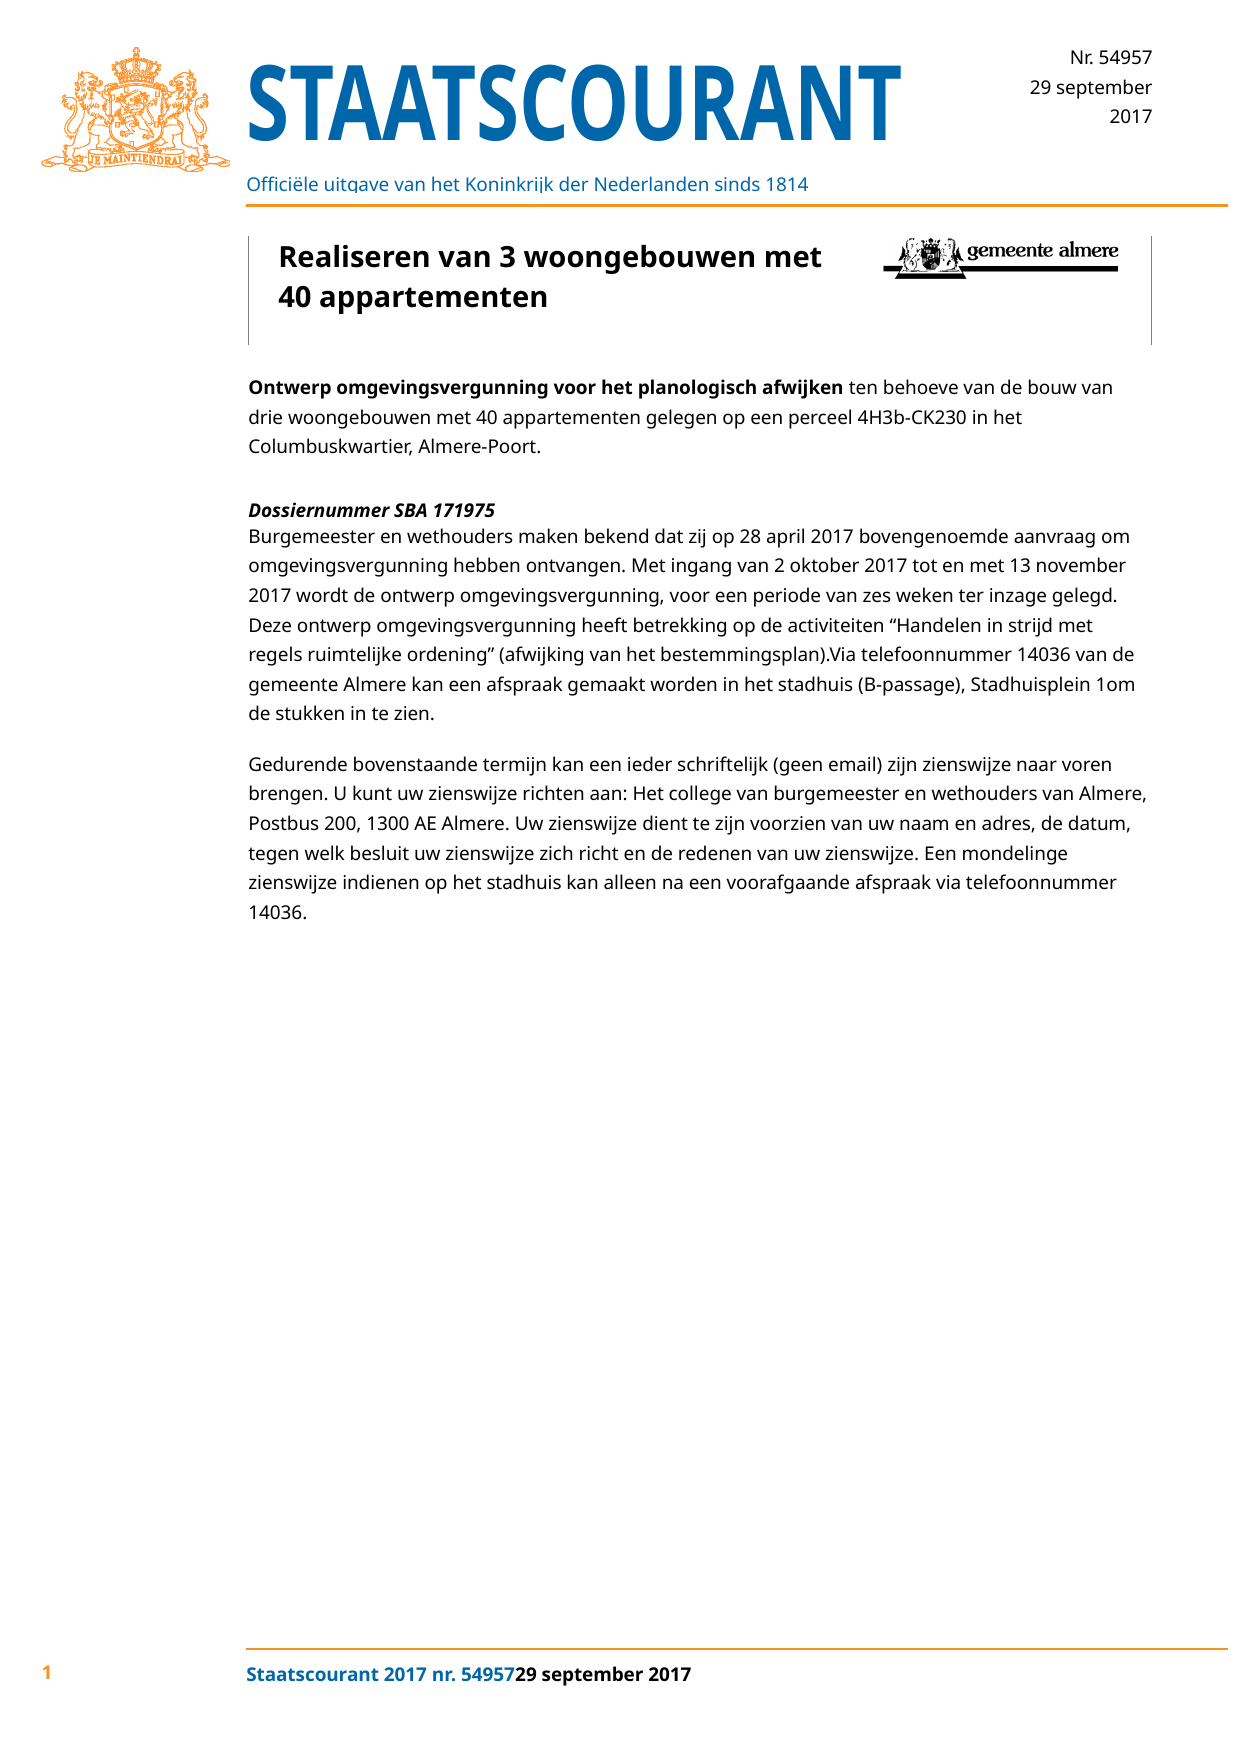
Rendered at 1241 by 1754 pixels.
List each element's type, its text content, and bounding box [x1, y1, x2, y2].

text Gedurende bovenstaande termijn kan een ieder schriftelijk (geen email) zijn zienswijze naar voren brengen. U kunt uw zienswijze richten aan: Het college van burgemeester en wethouders van Almere, Postbus 200, 1300 AE Almere. Uw zienswijze dient te zijn voorzien van uw naam en adres, de datum, tegen welk besluit uw zienswijze zich richt en de redenen van uw zienswijze. Een mondelinge zienswijze indienen op het stadhuis kan alleen na een voorafgaande afspraak via telefoonnummer 14036. [248, 751, 1152, 925]
table_header Realiseren van 3 woongebouwen met 40 appartementen [249, 236, 850, 345]
text Burgemeester en wethouders maken bekend dat zij op 28 april 2017 bovengenoemde aanvraag om omgevingsvergunning hebben ontvangen. Met ingang van 2 oktober 2017 tot en met 13 november 2017 wordt de ontwerp omgevingsvergunning, voor een periode van zes weken ter inzage gelegd. Deze ontwerp omgevingsvergunning heeft betrekking op de activiteiten “Handelen in strijd met regels ruimtelijke ordening” (afwijking van het bestemmingsplan).Via telefoonnummer 14036 van de gemeente Almere kan een afspraak gemaakt worden in het stadhuis (B-passage), Stadhuisplein 1om de stukken in te zien. [248, 523, 1152, 726]
table_header [850, 236, 1151, 345]
picture [41, 47, 231, 172]
text Ontwerp omgevingsvergunning voor het planologisch afwijken ten behoeve van de bouw van drie woongebouwen met 40 appartementen gelegen op een perceel 4H3b-CK230 in het Columbuskwartier, Almere-Poort. [248, 374, 1152, 459]
text Dossiernummer SBA 171975 [248, 497, 1152, 523]
picture [882, 236, 1119, 281]
